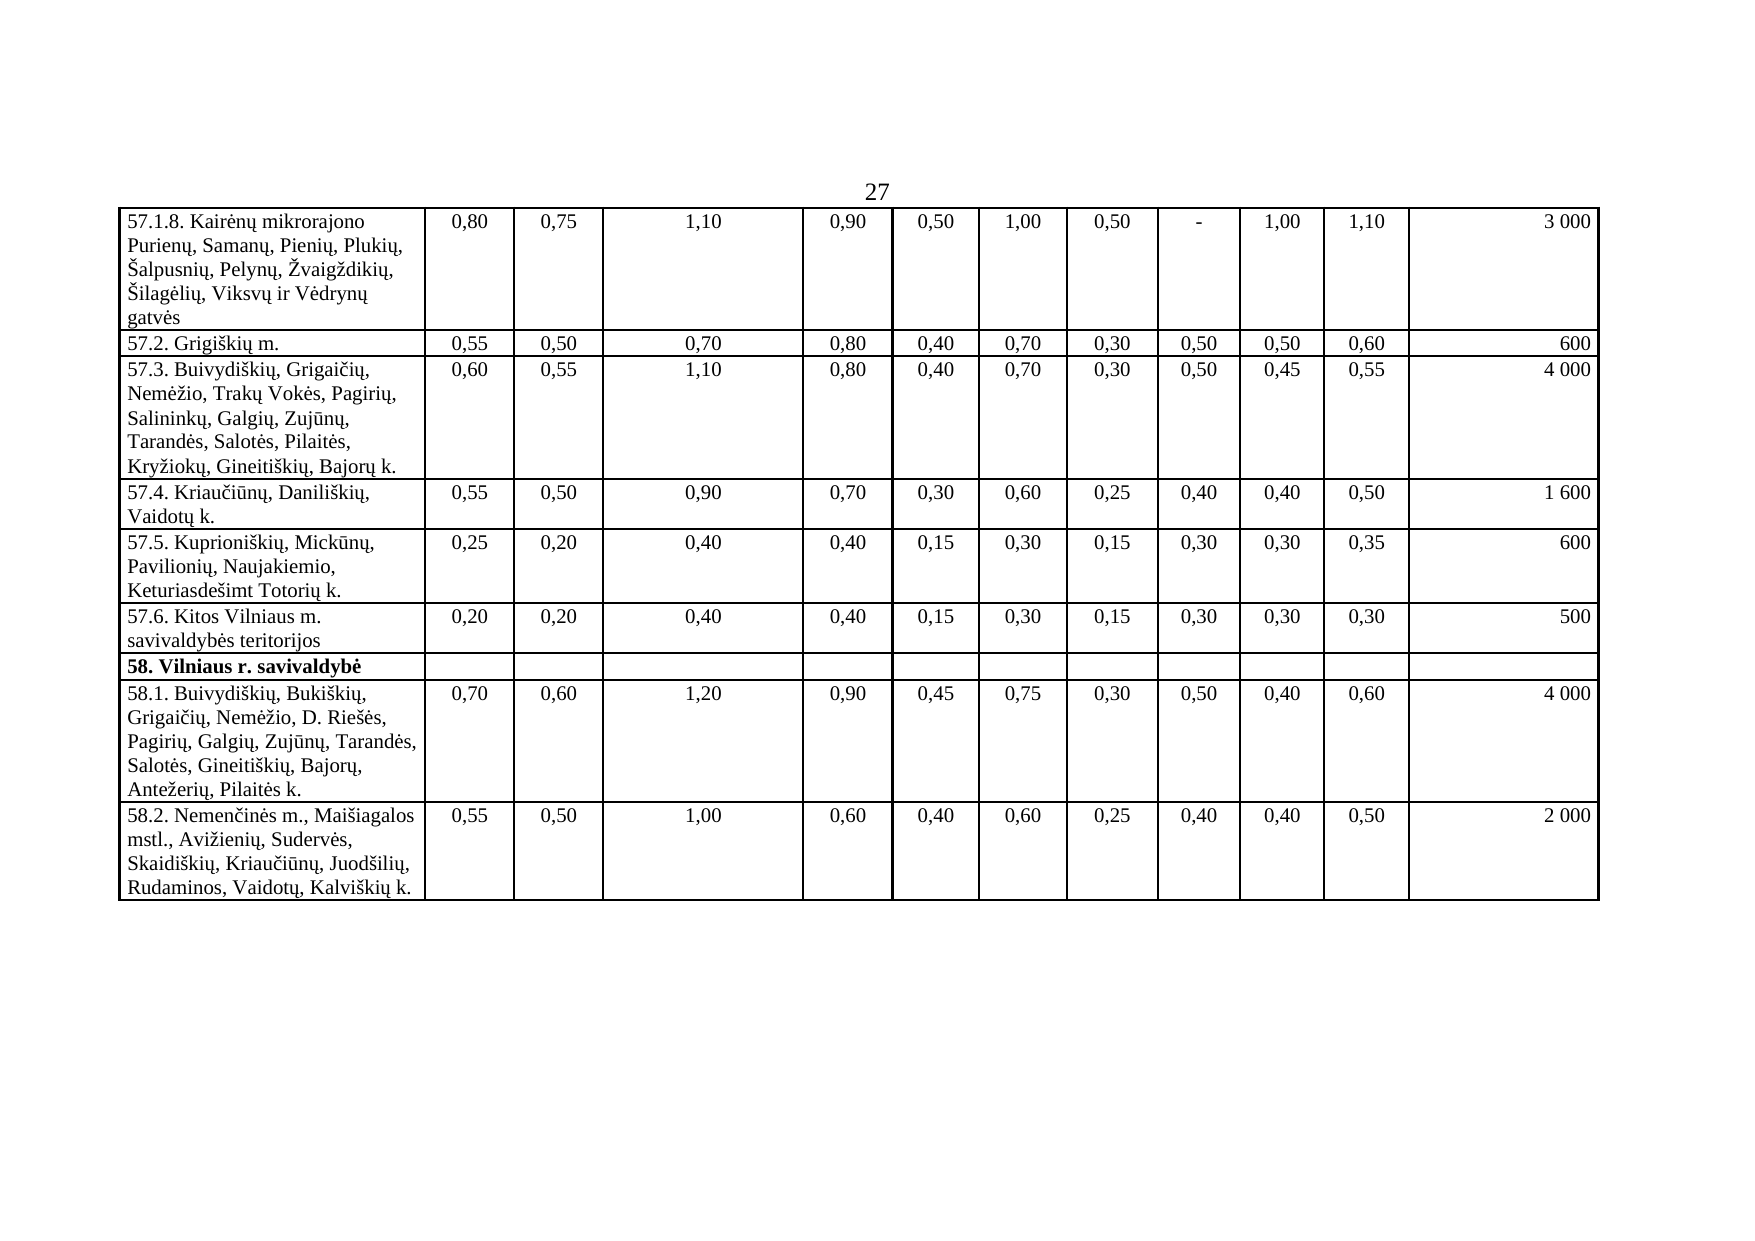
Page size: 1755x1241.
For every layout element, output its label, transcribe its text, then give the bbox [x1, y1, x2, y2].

table_cell [1159, 654, 1239, 678]
table_cell 0,50 [1241, 331, 1323, 355]
table_cell 0,50 [515, 480, 602, 528]
table_cell [1325, 654, 1408, 678]
table_cell [804, 654, 891, 678]
table_cell 0,40 [1159, 803, 1239, 899]
table_cell 0,40 [1241, 803, 1323, 899]
table_cell 0,40 [804, 604, 891, 652]
table_cell 0,70 [980, 357, 1066, 478]
table_cell 0,70 [604, 331, 802, 355]
table_cell 0,60 [1325, 331, 1408, 355]
table_cell 4 000 [1410, 681, 1597, 801]
table_cell 0,30 [1159, 530, 1239, 602]
table_cell 58. Vilniaus r. savivaldybė [121, 654, 424, 678]
table_cell 1,00 [604, 803, 802, 899]
table_cell 0,80 [804, 357, 891, 478]
table_cell 0,30 [894, 480, 978, 528]
table_cell 0,60 [515, 681, 602, 801]
table_cell [1241, 654, 1323, 678]
table_cell 0,40 [1241, 480, 1323, 528]
table_cell 0,30 [1241, 604, 1323, 652]
table_cell 0,50 [515, 331, 602, 355]
table_cell 0,50 [1325, 803, 1408, 899]
table_cell [604, 654, 802, 678]
table_cell 58.1. Buivydiškių, Bukiškių, Grigaičių, Nemėžio, D. Riešės, Pagirių, Galgių, Zujūnų, Tarandės, Salotės, Gineitiškių, Bajorų, Antežerių, Pilaitės k. [121, 681, 424, 801]
table_cell 0,30 [1241, 530, 1323, 602]
table_cell 0,50 [1325, 480, 1408, 528]
table_cell 3 000 [1410, 209, 1597, 329]
table_cell 0,15 [1068, 604, 1157, 652]
table_cell 0,25 [426, 530, 513, 602]
table_cell 0,50 [1159, 331, 1239, 355]
table_cell 0,30 [980, 604, 1066, 652]
table_cell 0,90 [604, 480, 802, 528]
table_cell 1,00 [980, 209, 1066, 329]
table_cell 57.5. Kuprioniškių, Mickūnų, Pavilionių, Naujakiemio, Keturiasdešimt Totorių k. [121, 530, 424, 602]
table_cell 0,40 [1241, 681, 1323, 801]
table_cell 0,90 [804, 209, 891, 329]
table_cell 0,20 [426, 604, 513, 652]
table_cell 0,80 [426, 209, 513, 329]
table_cell 1 600 [1410, 480, 1597, 528]
table_cell 0,55 [426, 803, 513, 899]
table_cell 0,60 [980, 803, 1066, 899]
table_cell [1068, 654, 1157, 678]
table_cell 57.4. Kriaučiūnų, Daniliškių, Vaidotų k. [121, 480, 424, 528]
table_cell 600 [1410, 530, 1597, 602]
table_cell 0,70 [426, 681, 513, 801]
table_cell [426, 654, 513, 678]
table_cell 0,75 [515, 209, 602, 329]
table_cell - [1159, 209, 1239, 329]
table_cell 500 [1410, 604, 1597, 652]
table_cell 57.2. Grigiškių m. [121, 331, 424, 355]
table_cell 0,20 [515, 530, 602, 602]
table_cell 0,55 [1325, 357, 1408, 478]
table_cell 0,15 [894, 604, 978, 652]
table_cell 0,50 [894, 209, 978, 329]
table_cell 0,40 [604, 530, 802, 602]
table_cell 0,40 [894, 803, 978, 899]
table_cell 0,45 [1241, 357, 1323, 478]
table_cell 4 000 [1410, 357, 1597, 478]
table_cell 0,70 [980, 331, 1066, 355]
table_cell 0,40 [1159, 480, 1239, 528]
table_cell 0,40 [804, 530, 891, 602]
table_cell 0,30 [1325, 604, 1408, 652]
table_cell 0,15 [894, 530, 978, 602]
table_cell 0,40 [894, 357, 978, 478]
table_cell 0,60 [980, 480, 1066, 528]
table_cell 1,00 [1241, 209, 1323, 329]
table_cell [515, 654, 602, 678]
table_cell 0,40 [604, 604, 802, 652]
table_cell 0,60 [804, 803, 891, 899]
table_cell 0,55 [515, 357, 602, 478]
table_cell 1,10 [604, 357, 802, 478]
table_cell 0,55 [426, 480, 513, 528]
table_cell 57.3. Buivydiškių, Grigaičių, Nemėžio, Trakų Vokės, Pagirių, Salininkų, Galgių, Zujūnų, Tarandės, Salotės, Pilaitės, Kryžiokų, Gineitiškių, Bajorų k. [121, 357, 424, 478]
table_cell 1,20 [604, 681, 802, 801]
table_cell 0,90 [804, 681, 891, 801]
table_cell 2 000 [1410, 803, 1597, 899]
table_cell [894, 654, 978, 678]
table_cell 0,60 [426, 357, 513, 478]
table_cell 0,30 [1068, 357, 1157, 478]
table_cell 0,35 [1325, 530, 1408, 602]
table_cell 57.1.8. Kairėnų mikrorajono Purienų, Samanų, Pienių, Plukių, Šalpusnių, Pelynų, Žvaigždikių, Šilagėlių, Viksvų ir Vėdrynų gatvės [121, 209, 424, 329]
table_cell 0,30 [1068, 681, 1157, 801]
table_cell 0,80 [804, 331, 891, 355]
table_cell 0,70 [804, 480, 891, 528]
table_cell 57.6. Kitos Vilniaus m. savivaldybės teritorijos [121, 604, 424, 652]
table_cell 0,75 [980, 681, 1066, 801]
table_cell 0,50 [1159, 357, 1239, 478]
table_cell 0,45 [894, 681, 978, 801]
table_cell 1,10 [1325, 209, 1408, 329]
table_cell 0,50 [515, 803, 602, 899]
table_cell 600 [1410, 331, 1597, 355]
table_cell 0,25 [1068, 480, 1157, 528]
table_cell [1410, 654, 1597, 678]
table_cell 0,25 [1068, 803, 1157, 899]
table_cell 0,30 [980, 530, 1066, 602]
table_cell 58.2. Nemenčinės m., Maišiagalos mstl., Avižienių, Sudervės, Skaidiškių, Kriaučiūnų, Juodšilių, Rudaminos, Vaidotų, Kalviškių k. [121, 803, 424, 899]
table_cell 0,20 [515, 604, 602, 652]
table_cell 0,30 [1068, 331, 1157, 355]
table_cell [980, 654, 1066, 678]
table_cell 0,40 [894, 331, 978, 355]
table_cell 0,50 [1068, 209, 1157, 329]
table_cell 0,55 [426, 331, 513, 355]
table_cell 1,10 [604, 209, 802, 329]
table_cell 0,60 [1325, 681, 1408, 801]
table_cell 0,15 [1068, 530, 1157, 602]
table_cell 0,30 [1159, 604, 1239, 652]
table_cell 0,50 [1159, 681, 1239, 801]
